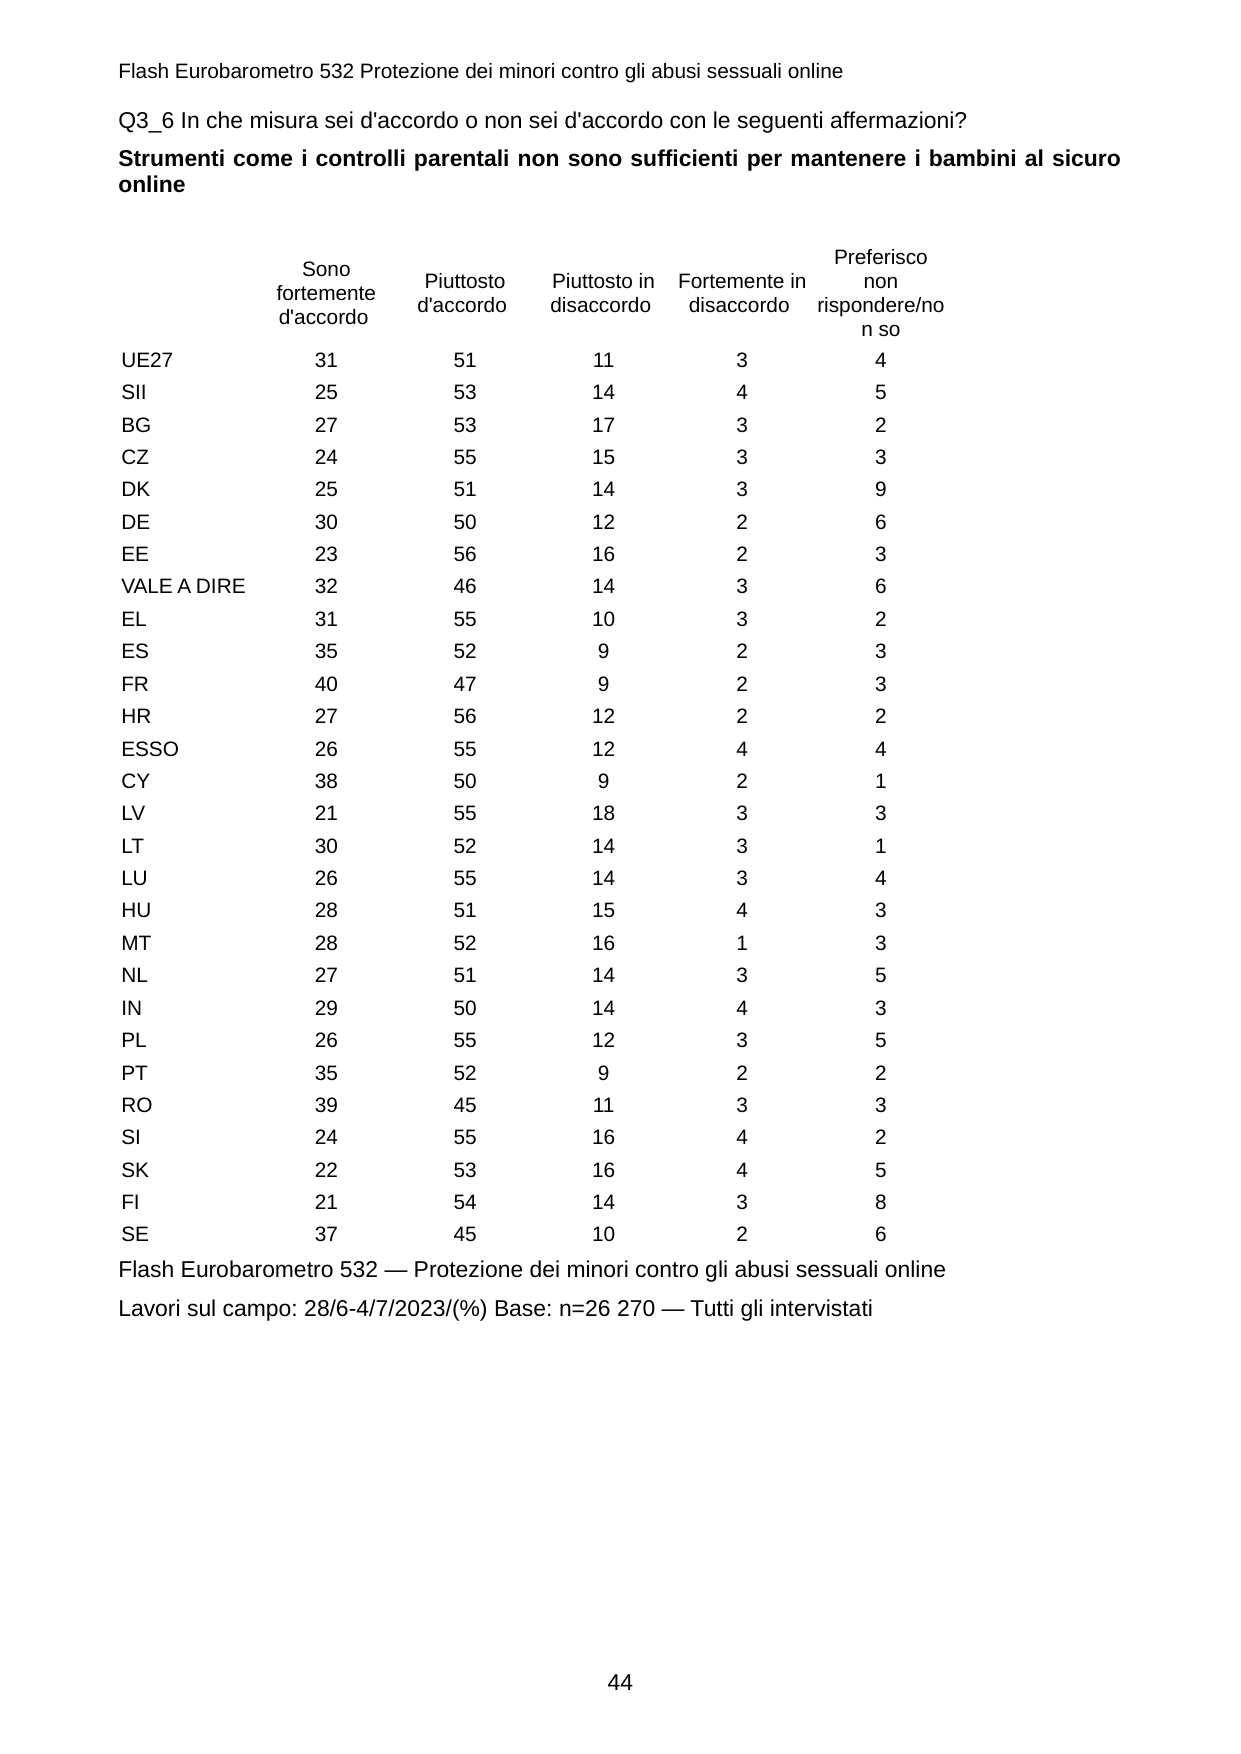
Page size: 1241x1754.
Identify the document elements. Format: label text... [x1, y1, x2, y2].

table_cell 2 [673, 505, 811, 538]
table_cell SK [118, 1153, 257, 1186]
table_cell 51 [395, 894, 534, 927]
table_cell 3 [811, 991, 950, 1024]
table_cell 4 [811, 862, 950, 894]
table_cell 2 [673, 668, 811, 700]
table_cell ESSO [118, 732, 257, 764]
table_cell 3 [811, 927, 950, 959]
table_cell 3 [673, 862, 811, 894]
table_cell 50 [395, 505, 534, 538]
table_cell 8 [811, 1186, 950, 1218]
table_cell 23 [257, 538, 395, 570]
table_cell RO [118, 1089, 257, 1121]
table_header Fortemente in disaccordo [673, 242, 811, 343]
table_header [118, 242, 257, 343]
table_cell 16 [534, 1153, 673, 1186]
table_cell 3 [673, 408, 811, 441]
table_cell 3 [673, 1186, 811, 1218]
table_cell 47 [395, 668, 534, 700]
table_cell 11 [534, 344, 673, 376]
table_cell DE [118, 505, 257, 538]
table_cell 53 [395, 1153, 534, 1186]
table_cell 14 [534, 829, 673, 862]
table_cell 55 [395, 1121, 534, 1153]
table_cell 4 [673, 376, 811, 408]
table_cell VALE A DIRE [118, 570, 257, 603]
table_cell 14 [534, 473, 673, 505]
table_cell 32 [257, 570, 395, 603]
table_cell 3 [673, 441, 811, 473]
table_cell CZ [118, 441, 257, 473]
table_cell 14 [534, 959, 673, 991]
table_cell 3 [673, 473, 811, 505]
table_cell 40 [257, 668, 395, 700]
table_cell 55 [395, 603, 534, 635]
table_cell 51 [395, 959, 534, 991]
table_cell 2 [673, 635, 811, 667]
table_cell 2 [673, 1218, 811, 1251]
table_cell 55 [395, 1024, 534, 1056]
table_cell 3 [811, 441, 950, 473]
table_cell 3 [811, 797, 950, 829]
table_cell 28 [257, 927, 395, 959]
table_cell 4 [673, 1121, 811, 1153]
table_cell 12 [534, 505, 673, 538]
table_cell 9 [534, 1056, 673, 1088]
table_cell LT [118, 829, 257, 862]
table_cell 3 [811, 894, 950, 927]
table_cell 4 [673, 991, 811, 1024]
table_cell 31 [257, 603, 395, 635]
table_cell 3 [673, 1024, 811, 1056]
table_cell 52 [395, 927, 534, 959]
table_cell 45 [395, 1218, 534, 1251]
table_cell 18 [534, 797, 673, 829]
table_cell 10 [534, 603, 673, 635]
table_cell 15 [534, 441, 673, 473]
table_cell 2 [811, 1056, 950, 1088]
table_cell 15 [534, 894, 673, 927]
table_cell EE [118, 538, 257, 570]
table_cell FR [118, 668, 257, 700]
table_cell 12 [534, 1024, 673, 1056]
table_cell 4 [811, 732, 950, 764]
table_cell 56 [395, 538, 534, 570]
table_cell 5 [811, 1153, 950, 1186]
text Flash Eurobarometro 532 — Protezione dei minori contro gli abusi sessuali online [118, 1256, 1122, 1283]
table_cell 16 [534, 538, 673, 570]
table_cell 27 [257, 959, 395, 991]
table_cell 9 [811, 473, 950, 505]
table_cell 3 [811, 538, 950, 570]
table_cell 6 [811, 1218, 950, 1251]
table_cell 25 [257, 376, 395, 408]
table_cell 53 [395, 376, 534, 408]
table_cell 28 [257, 894, 395, 927]
table_cell LV [118, 797, 257, 829]
table_cell SII [118, 376, 257, 408]
table_cell 30 [257, 829, 395, 862]
table_cell 16 [534, 1121, 673, 1153]
table_header Piuttosto d'accordo [395, 242, 534, 343]
table_cell 55 [395, 732, 534, 764]
table_cell IN [118, 991, 257, 1024]
table_cell 5 [811, 1024, 950, 1056]
table_cell 21 [257, 797, 395, 829]
table_cell 38 [257, 765, 395, 797]
table_cell 52 [395, 635, 534, 667]
table_cell 17 [534, 408, 673, 441]
table_cell 3 [811, 668, 950, 700]
text Lavori sul campo: 28/6-4/7/2023/(%) Base: n=26 270 — Tutti gli intervistati [118, 1295, 1122, 1321]
table_cell 53 [395, 408, 534, 441]
table_cell 14 [534, 570, 673, 603]
table_cell 21 [257, 1186, 395, 1218]
table_cell NL [118, 959, 257, 991]
table_cell 14 [534, 1186, 673, 1218]
table_cell 2 [673, 765, 811, 797]
table_cell 9 [534, 765, 673, 797]
table_cell HU [118, 894, 257, 927]
table_cell 2 [811, 603, 950, 635]
table_cell 14 [534, 862, 673, 894]
table_cell 55 [395, 862, 534, 894]
table_cell SE [118, 1218, 257, 1251]
table_cell 39 [257, 1089, 395, 1121]
table_cell 29 [257, 991, 395, 1024]
table_cell 50 [395, 765, 534, 797]
table_cell 6 [811, 570, 950, 603]
table_cell 3 [673, 570, 811, 603]
table_cell 4 [811, 344, 950, 376]
table_cell 1 [811, 765, 950, 797]
text Strumenti come i controlli parentali non sono sufficienti per mantenere i bambini al sicuro online [118, 145, 1122, 198]
table_cell DK [118, 473, 257, 505]
table_cell 2 [673, 1056, 811, 1088]
text Q3_6 In che misura sei d'accordo o non sei d'accordo con le seguenti affermazioni? [118, 107, 1122, 133]
table_cell 9 [534, 668, 673, 700]
table_cell 45 [395, 1089, 534, 1121]
table_cell 3 [673, 959, 811, 991]
table_cell ES [118, 635, 257, 667]
table_cell 4 [673, 1153, 811, 1186]
table_cell 37 [257, 1218, 395, 1251]
table_cell 22 [257, 1153, 395, 1186]
table_cell CY [118, 765, 257, 797]
table_cell LU [118, 862, 257, 894]
table_cell 27 [257, 700, 395, 732]
table_cell 30 [257, 505, 395, 538]
table_cell 51 [395, 473, 534, 505]
table_cell 52 [395, 1056, 534, 1088]
table_cell 16 [534, 927, 673, 959]
table_cell 2 [811, 700, 950, 732]
table_cell PL [118, 1024, 257, 1056]
table_cell 2 [673, 700, 811, 732]
table_cell SI [118, 1121, 257, 1153]
table_cell 26 [257, 1024, 395, 1056]
table_cell 4 [673, 732, 811, 764]
table_cell HR [118, 700, 257, 732]
table_header Preferisco non rispondere/non so [811, 242, 950, 343]
table_cell 9 [534, 635, 673, 667]
table_cell 14 [534, 376, 673, 408]
table_cell 3 [673, 797, 811, 829]
table_cell 27 [257, 408, 395, 441]
table_cell 3 [673, 1089, 811, 1121]
table_cell 54 [395, 1186, 534, 1218]
table_cell 3 [811, 635, 950, 667]
table_cell 51 [395, 344, 534, 376]
table_cell 52 [395, 829, 534, 862]
table_cell 6 [811, 505, 950, 538]
table_cell 50 [395, 991, 534, 1024]
table_cell 10 [534, 1218, 673, 1251]
table_cell UE27 [118, 344, 257, 376]
table_cell 35 [257, 1056, 395, 1088]
table_cell 25 [257, 473, 395, 505]
table_cell 46 [395, 570, 534, 603]
table_cell 3 [811, 1089, 950, 1121]
table_cell 4 [673, 894, 811, 927]
table_cell 35 [257, 635, 395, 667]
table_cell 55 [395, 797, 534, 829]
table_cell 26 [257, 732, 395, 764]
table_cell 5 [811, 376, 950, 408]
table_header Piuttosto in disaccordo [534, 242, 673, 343]
table_header Sono fortemente d'accordo [257, 242, 395, 343]
table_cell 2 [811, 408, 950, 441]
table_cell 1 [811, 829, 950, 862]
table_cell 14 [534, 991, 673, 1024]
table_cell PT [118, 1056, 257, 1088]
table_cell 24 [257, 441, 395, 473]
table_cell 1 [673, 927, 811, 959]
table_cell 26 [257, 862, 395, 894]
table_cell MT [118, 927, 257, 959]
table_cell FI [118, 1186, 257, 1218]
table_cell 11 [534, 1089, 673, 1121]
table_cell 2 [811, 1121, 950, 1153]
table_cell 12 [534, 700, 673, 732]
table_cell 55 [395, 441, 534, 473]
table_cell 24 [257, 1121, 395, 1153]
table_cell 5 [811, 959, 950, 991]
table_cell 31 [257, 344, 395, 376]
table_cell 3 [673, 344, 811, 376]
table_cell EL [118, 603, 257, 635]
table_cell 56 [395, 700, 534, 732]
table_cell 12 [534, 732, 673, 764]
table_cell 3 [673, 829, 811, 862]
table_cell 2 [673, 538, 811, 570]
table_cell 3 [673, 603, 811, 635]
table_cell BG [118, 408, 257, 441]
